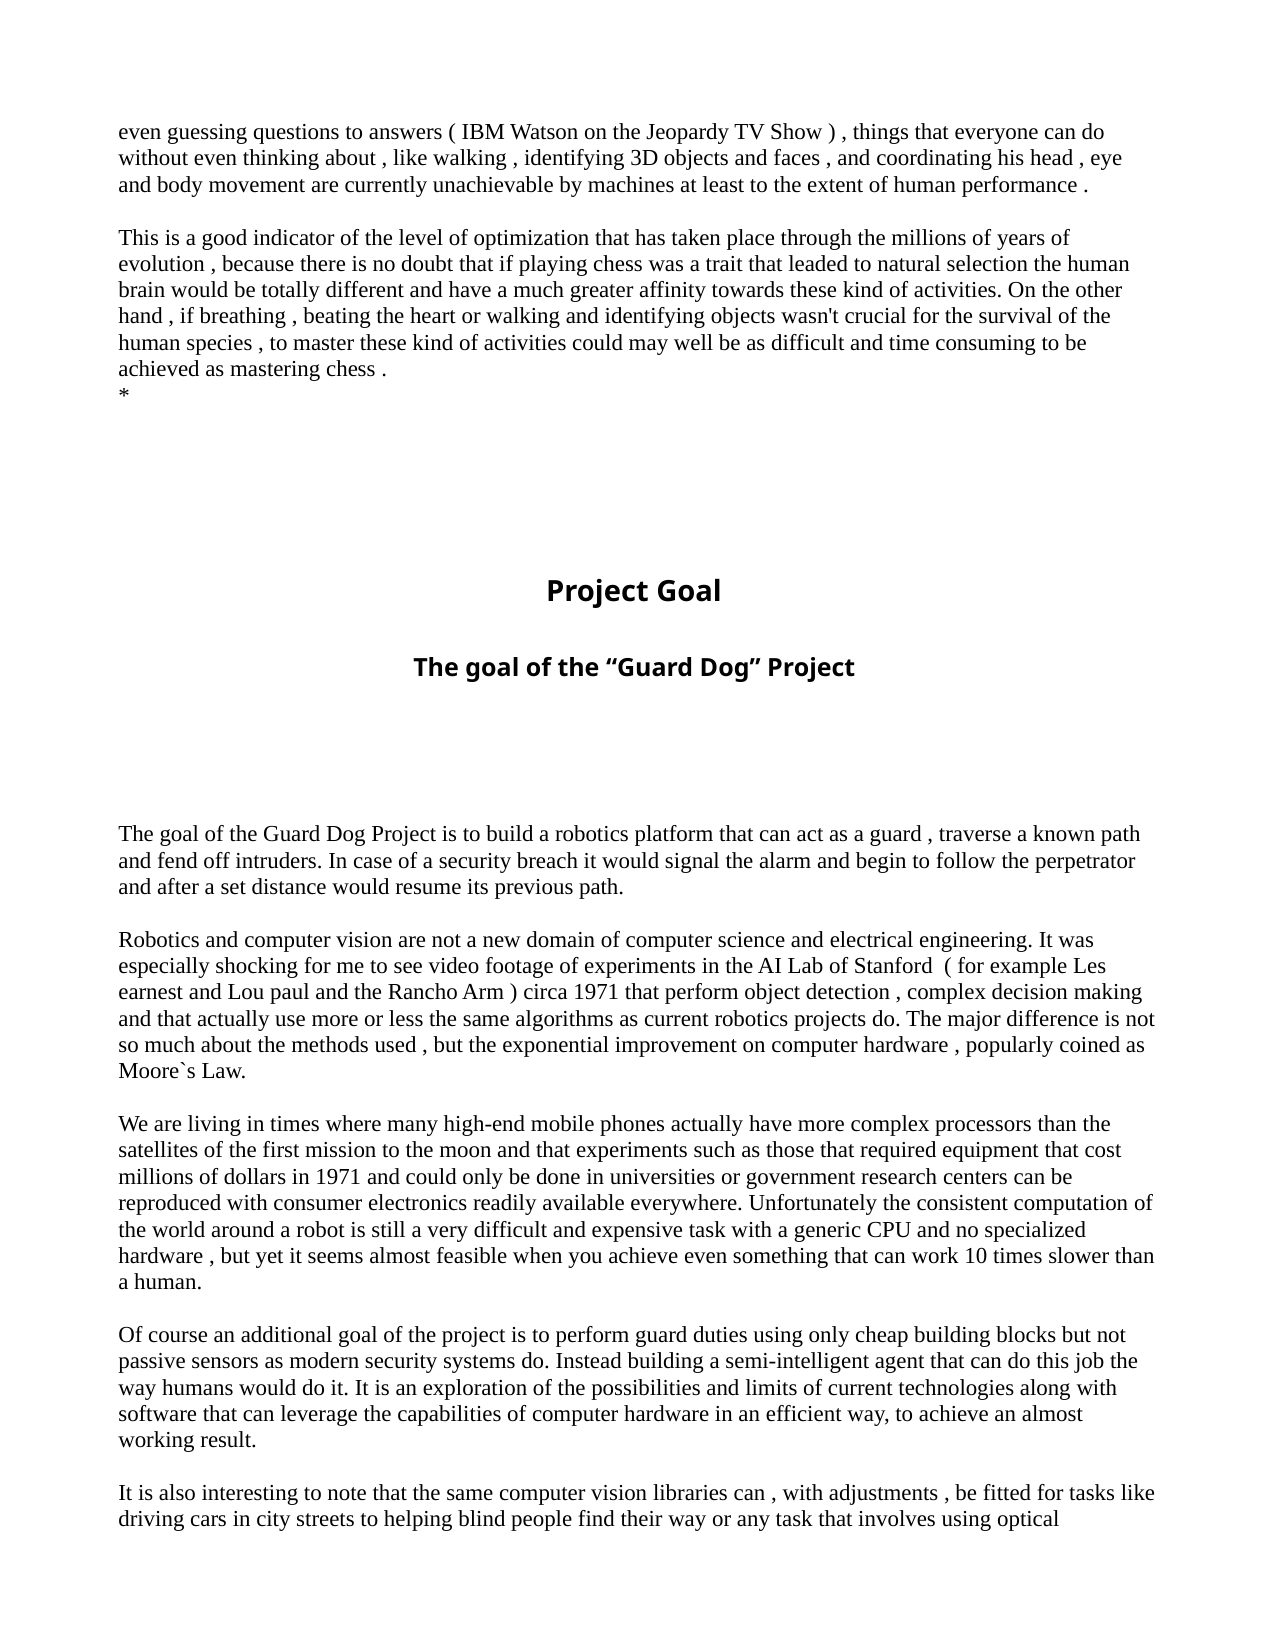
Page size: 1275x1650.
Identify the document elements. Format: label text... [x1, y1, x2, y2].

text The goal of the Guard Dog Project is to build a robotics platform that can act as a guard , traverse a known path and fend off intruders. In case of a security breach it would signal the alarm and begin to follow the perpetrator and after a set distance would resume its previous path. [118, 820, 1157, 899]
text * [118, 382, 1157, 408]
text Of course an additional goal of the project is to perform guard duties using only cheap building blocks but not passive sensors as modern security systems do. Instead building a semi-intelligent agent that can do this job the way humans would do it. It is an exploration of the possibilities and limits of current technologies along with software that can leverage the capabilities of computer hardware in an efficient way, to achieve an almost working result. [118, 1321, 1157, 1453]
text We are living in times where many high-end mobile phones actually have more complex processors than the satellites of the first mission to the moon and that experiments such as those that required equipment that cost millions of dollars in 1971 and could only be done in universities or government research centers can be reproduced with consumer electronics readily available everywhere. Unfortunately the consistent computation of the world around a robot is still a very difficult and expensive task with a generic CPU and no specialized hardware , but yet it seems almost feasible when you achieve even something that can work 10 times slower than a human. [118, 1110, 1157, 1295]
text This is a good indicator of the level of optimization that has taken place through the millions of years of evolution , because there is no doubt that if playing chess was a trait that leaded to natural selection the human brain would be totally different and have a much greater affinity towards these kind of activities. On the other hand , if breathing , beating the heart or walking and identifying objects wasn't crucial for the survival of the human species , to master these kind of activities could may well be as difficult and time consuming to be achieved as mastering chess . [118, 223, 1157, 382]
text Robotics and computer vision are not a new domain of computer science and electrical engineering. It was especially shocking for me to see video footage of experiments in the AI Lab of Stanford ( for example Les earnest and Lou paul and the Rancho Arm ) circa 1971 that perform object detection , complex decision making and that actually use more or less the same algorithms as current robotics projects do. The major difference is not so much about the methods used , but the exponential improvement on computer hardware , popularly coined as Moore`s Law. [118, 926, 1157, 1084]
text even guessing questions to answers ( IBM Watson on the Jeopardy TV Show ) , things that everyone can do without even thinking about , like walking , identifying 3D objects and faces , and coordinating his head , eye and body movement are currently unachievable by machines at least to the extent of human performance . [118, 118, 1157, 197]
text Project Goal [118, 571, 1157, 610]
text The goal of the “Guard Dog” Project [118, 650, 1157, 684]
text It is also interesting to note that the same computer vision libraries can , with adjustments , be fitted for tasks like driving cars in city streets to helping blind people find their way or any task that involves using optical [118, 1479, 1157, 1532]
